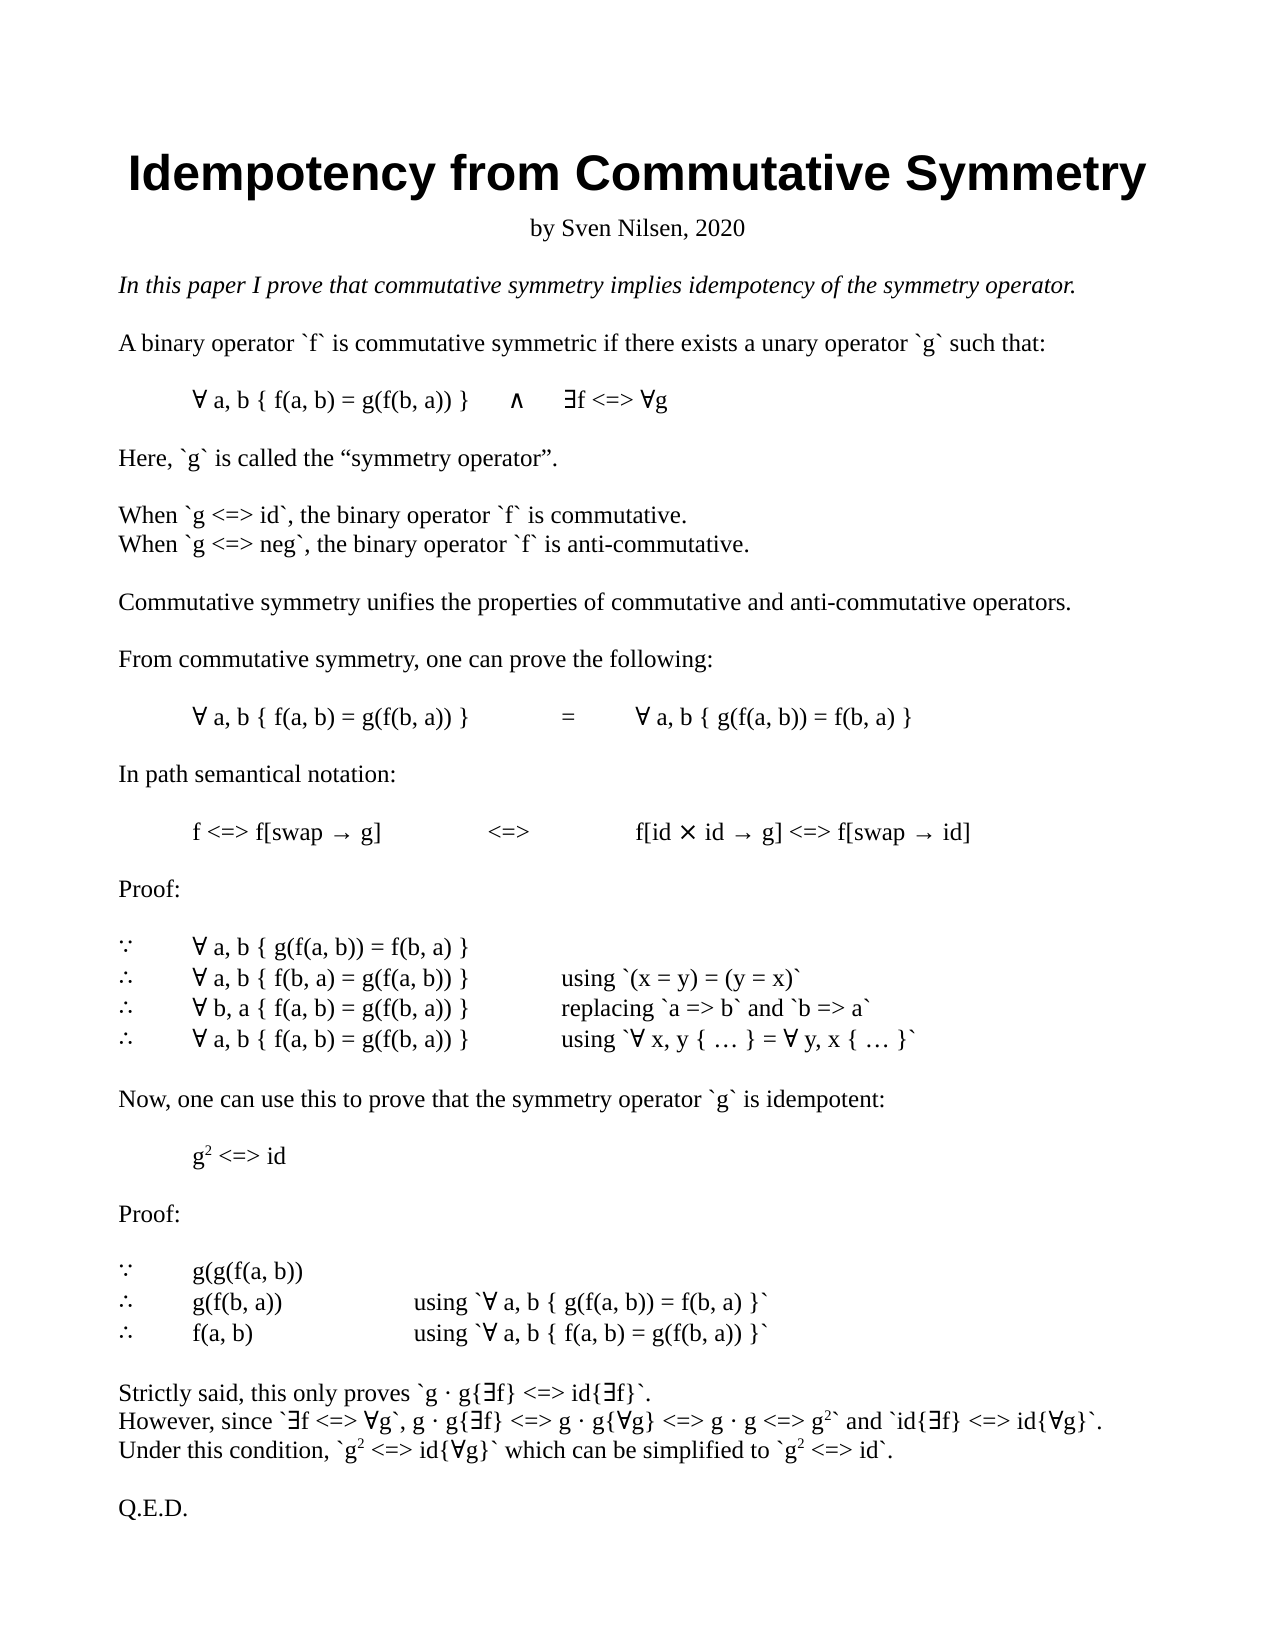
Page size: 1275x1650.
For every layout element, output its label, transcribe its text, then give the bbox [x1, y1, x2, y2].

text ∀ a, b { f(a, b) = g(f(b, a)) } ∧ ∃f <=> ∀g [118, 386, 1157, 414]
text ∴ ∀ a, b { f(b, a) = g(f(a, b)) } using `(x = y) = (y = x)` [118, 963, 1157, 993]
text by Sven Nilsen, 2020 [118, 213, 1157, 242]
text A binary operator `f` is commutative symmetric if there exists a unary operator `g` such that: [118, 328, 1157, 357]
text ∴ ∀ a, b { f(a, b) = g(f(b, a)) } using `∀ x, y { … } = ∀ y, x { … }` [118, 1024, 1157, 1055]
text Proof: [118, 1199, 1157, 1228]
text Proof: [118, 874, 1157, 903]
text Commutative symmetry unifies the properties of commutative and anti-commutative operators. [118, 587, 1157, 616]
title Idempotency from Commutative Symmetry [118, 143, 1157, 201]
text ∴ f(a, b) using `∀ a, b { f(a, b) = g(f(b, a)) }` [118, 1318, 1157, 1349]
text ∴ g(f(b, a)) using `∀ a, b { g(f(a, b)) = f(b, a) }` [118, 1287, 1157, 1318]
text f <=> f[swap → g] <=> f[id ⨯ id → g] <=> f[swap → id] [118, 817, 1157, 846]
text When `g <=> neg`, the binary operator `f` is anti-commutative. [118, 529, 1157, 558]
text ∴ ∀ b, a { f(a, b) = g(f(b, a)) } replacing `a => b` and `b => a` [118, 993, 1157, 1024]
text ∵ g(g(f(a, b)) [118, 1256, 1157, 1287]
text Now, one can use this to prove that the symmetry operator `g` is idempotent: [118, 1084, 1157, 1113]
text ∵ ∀ a, b { g(f(a, b)) = f(b, a) } [118, 932, 1157, 963]
text ∀ a, b { f(a, b) = g(f(b, a)) } = ∀ a, b { g(f(a, b)) = f(b, a) } [118, 702, 1157, 731]
text Q.E.D. [118, 1493, 1157, 1521]
text In this paper I prove that commutative symmetry implies idempotency of the symmetry operator. [118, 271, 1157, 299]
text When `g <=> id`, the binary operator `f` is commutative. [118, 501, 1157, 529]
text Here, `g` is called the “symmetry operator”. [118, 443, 1157, 472]
text Strictly said, this only proves `g · g{∃f} <=> id{∃f}`. However, since `∃f <=> ∀g`, g · g{∃f} <=> g · g{∀g} <=> g · g <=> g2` and `id{∃f} <=> id{∀g}`. Under this condition, `g2 <=> id{∀g}` which can be simplified to `g2 <=> id`. [118, 1378, 1157, 1464]
text From commutative symmetry, one can prove the following: [118, 644, 1157, 673]
text g2 <=> id [118, 1141, 1157, 1170]
text In path semantical notation: [118, 759, 1157, 788]
